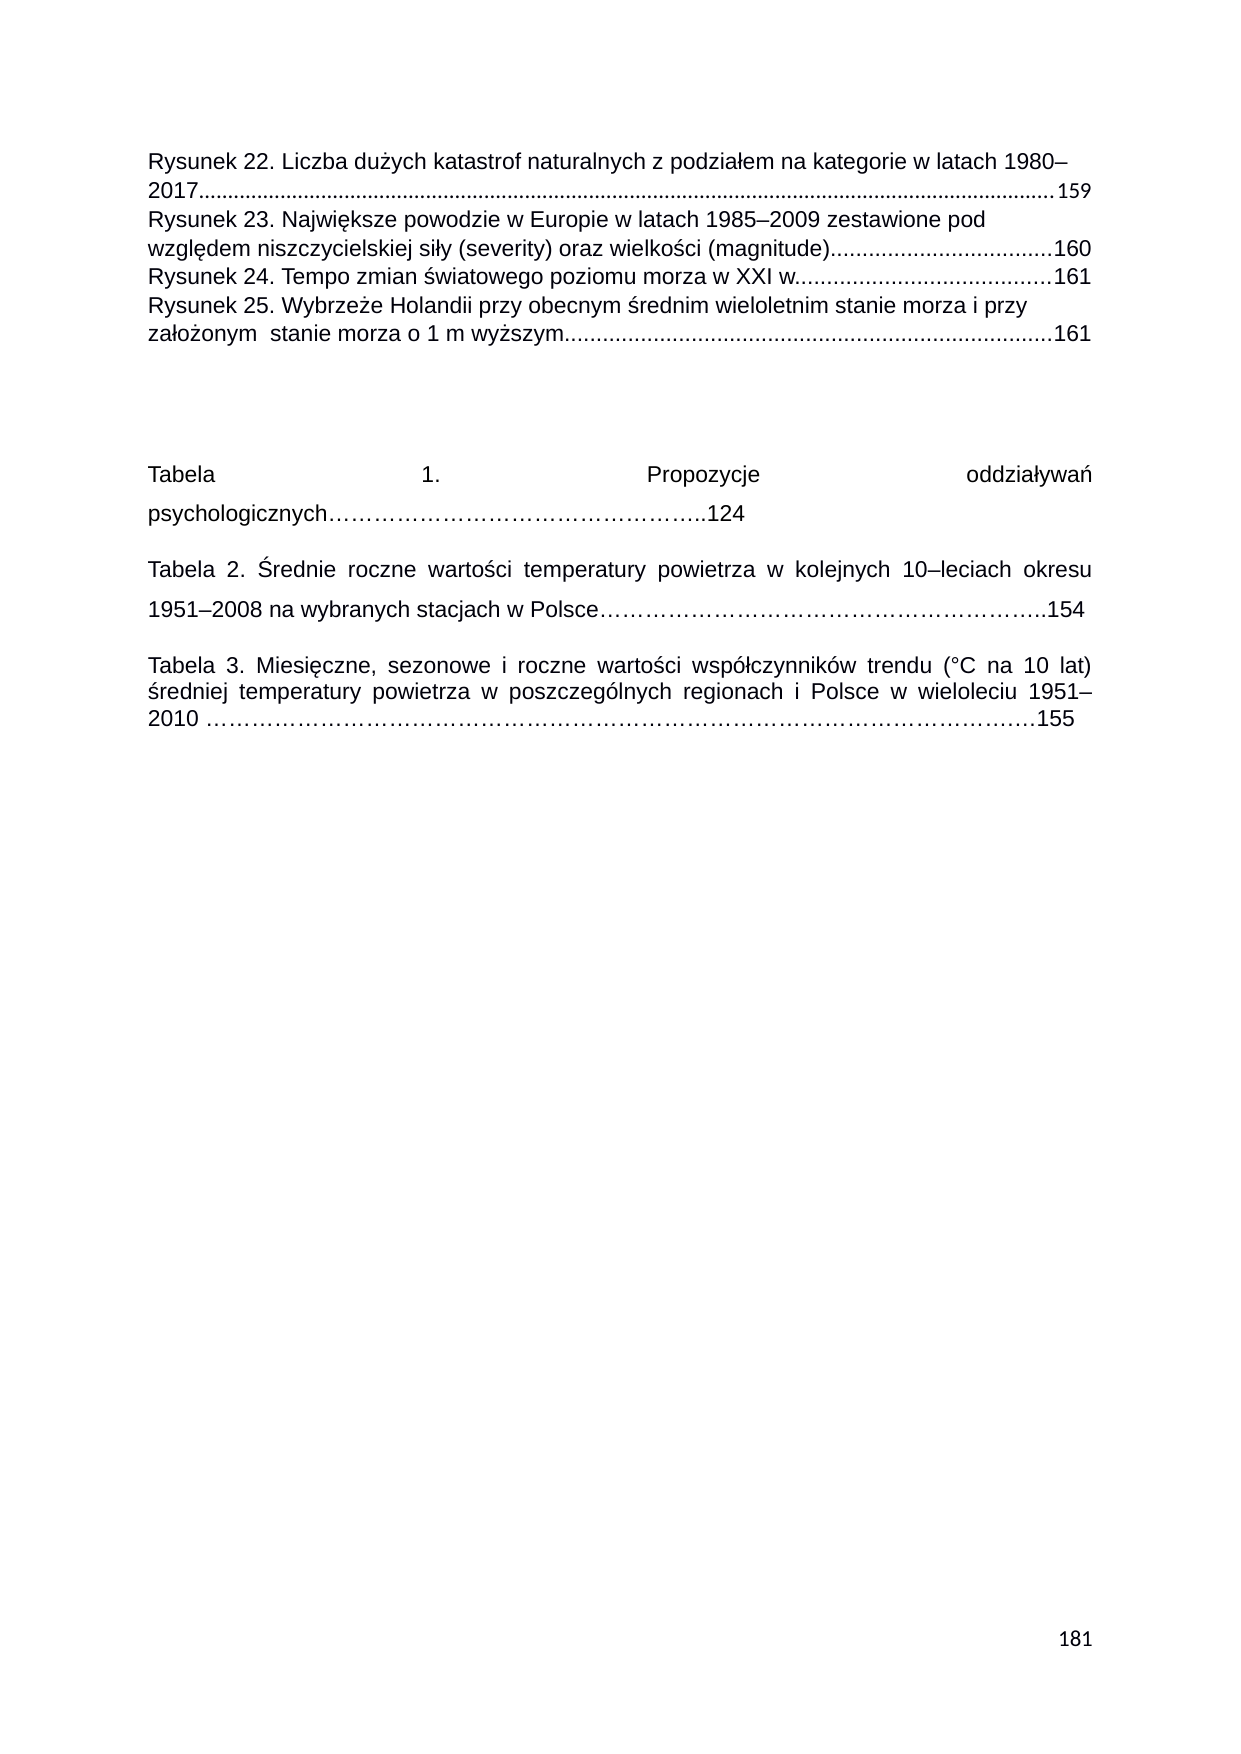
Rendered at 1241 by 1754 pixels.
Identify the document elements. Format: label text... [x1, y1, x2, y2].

text Rysunek 25. Wybrzeże Holandii przy obecnym średnim wieloletnim stanie morza i przy założonym stanie morza o 1 m wyższym 161 [148, 292, 1093, 346]
text Rysunek 24. Tempo zmian światowego poziomu morza w XXI w. 161 [148, 263, 1093, 289]
text Tabela 2. Średnie roczne wartości temperatury powietrza w kolejnych 10–leciach okresu 1951–2008 na wybranych stacjach w Polsce…………………………………………………..154 [147, 556, 1093, 622]
text Rysunek 23. Największe powodzie w Europie w latach 1985–2009 zestawione pod względem niszczycielskiej siły (severity) oraz wielkości (magnitude) 160 [148, 206, 1093, 261]
text Tabela 1. Propozycje oddziaływań psychologicznych…………………………………………..124 [147, 461, 1093, 527]
text Tabela 3. Miesięczne, sezonowe i roczne wartości współczynników trendu (°C na 10 lat) średniej temperatury powietrza w poszczególnych regionach i Polsce w wieloleciu 1951– 2010 …………………………………………………………………………………………….…155 [148, 652, 1093, 731]
text Rysunek 22. Liczba dużych katastrof naturalnych z podziałem na kategorie w latach 1980–2017 159 [148, 148, 1093, 204]
